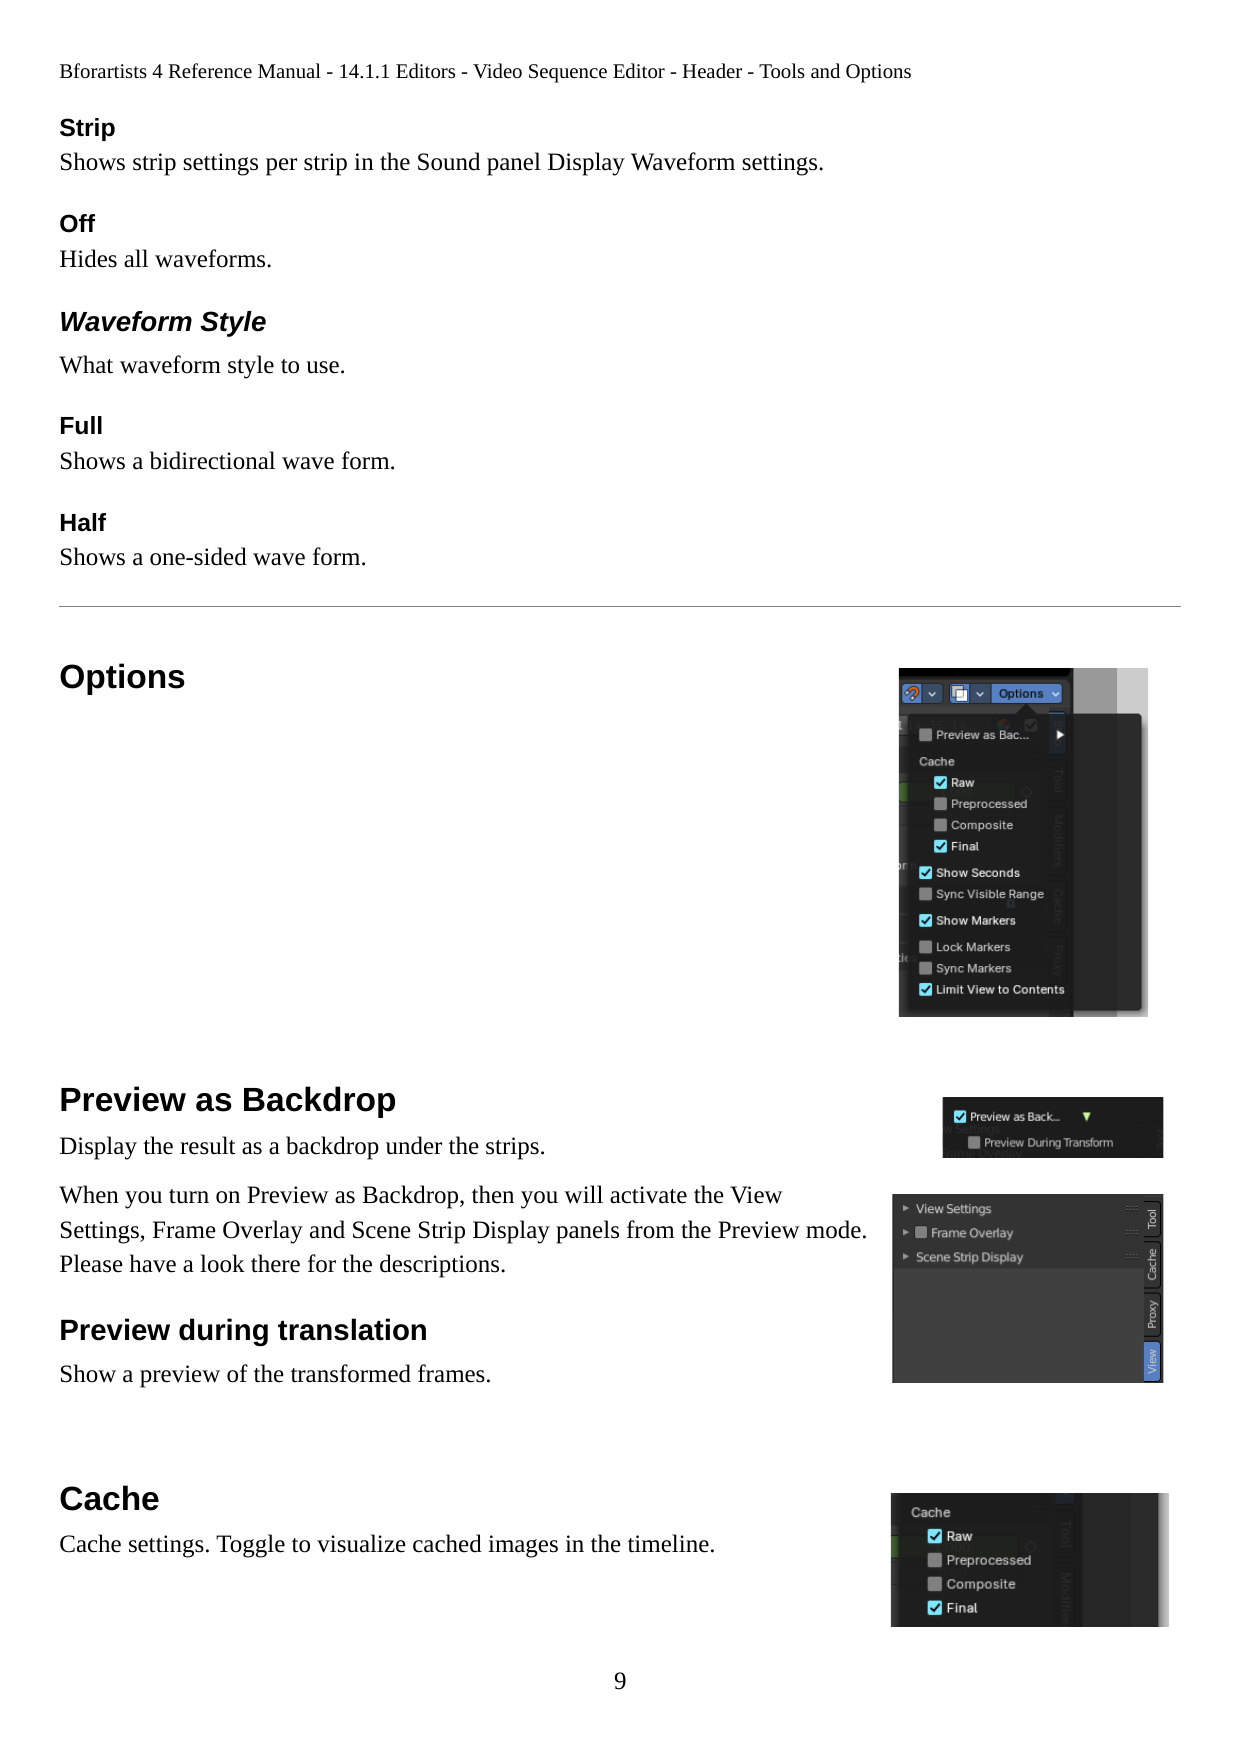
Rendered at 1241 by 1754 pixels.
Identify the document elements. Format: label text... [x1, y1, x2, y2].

picture [890, 1493, 1169, 1627]
subtitle Cache [59, 1478, 1181, 1517]
text Shows a bidirectional wave form. [59, 446, 1181, 475]
subtitle Half [59, 508, 1181, 536]
picture [892, 1194, 1164, 1383]
picture [898, 668, 1149, 1017]
text Hides all waveforms. [59, 244, 1181, 272]
picture [942, 1097, 1164, 1158]
subtitle Options [59, 656, 1181, 695]
subtitle [1164, 1313, 1181, 1347]
text Show a preview of the transformed frames. [59, 1359, 1181, 1388]
subtitle Strip [59, 113, 1181, 141]
text Shows strip settings per strip in the Sound panel Display Waveform settings. [59, 147, 1181, 176]
text Shows a one-sided wave form. [59, 542, 1181, 571]
subtitle Full [59, 411, 1181, 440]
subtitle Preview as Backdrop [59, 1080, 1181, 1119]
subtitle Off [59, 209, 1181, 237]
text When you turn on Preview as Backdrop, then you will activate the View Settings, Frame Overlay and Scene Strip Display panels from the Preview mode. Please have a look there for the descriptions. [59, 1181, 1181, 1278]
text Cache settings. Toggle to visualize cached images in the timeline. [59, 1529, 890, 1558]
text Display the result as a backdrop under the strips. [59, 1131, 1181, 1160]
text What waveform style to use. [59, 350, 1181, 378]
subtitle Waveform Style [59, 305, 1181, 337]
subtitle Preview during translation [59, 1313, 892, 1347]
